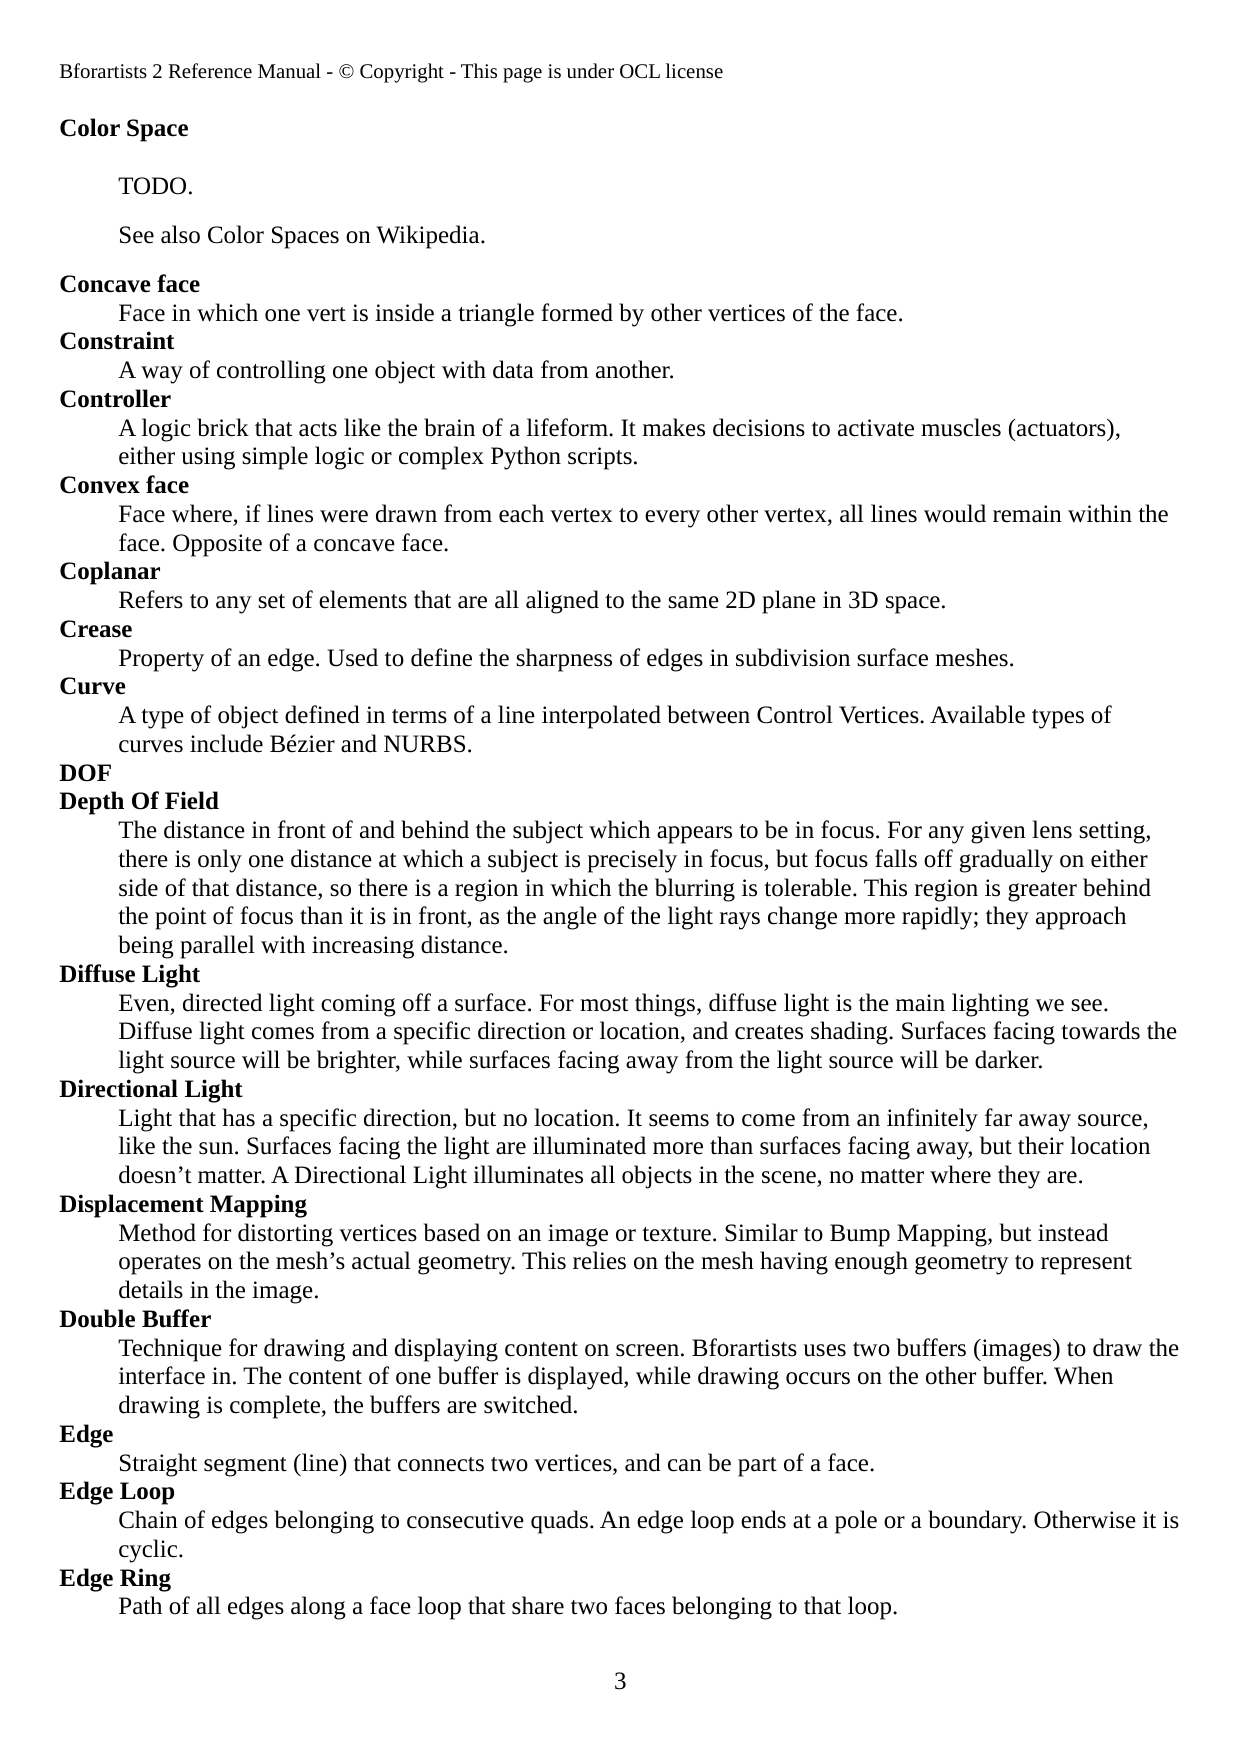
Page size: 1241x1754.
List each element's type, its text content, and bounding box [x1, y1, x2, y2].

list A type of object defined in terms of a line interpolated between Control Vertices. Available types of curves include Bézier and NURBS. [118, 700, 1181, 758]
list Straight segment (line) that connects two vertices, and can be part of a face. [118, 1448, 1181, 1476]
subtitle Color Space [59, 113, 1181, 141]
subtitle DOF Depth Of Field [59, 758, 1181, 815]
list Path of all edges along a face loop that share two faces belonging to that loop. [118, 1591, 1181, 1620]
subtitle Displacement Mapping [59, 1189, 1181, 1218]
subtitle Crease [59, 614, 1181, 643]
subtitle Double Buffer [59, 1304, 1181, 1333]
list Chain of edges belonging to consecutive quads. An edge loop ends at a pole or a boundary. Otherwise it is cyclic. [118, 1505, 1181, 1563]
subtitle Convex face [59, 470, 1181, 499]
list The distance in front of and behind the subject which appears to be in focus. For any given lens setting, there is only one distance at which a subject is precisely in focus, but focus falls off gradually on either side of that distance, so there is a region in which the blurring is tolerable. This region is greater behind the point of focus than it is in front, as the angle of the light rays change more rapidly; they approach being parallel with increasing distance. [118, 815, 1181, 959]
subtitle Concave face [59, 269, 1181, 298]
text TODO. [118, 171, 1181, 199]
list Technique for drawing and displaying content on screen. Bforartists uses two buffers (images) to draw the interface in. The content of one buffer is displayed, while drawing occurs on the other buffer. When drawing is complete, the buffers are switched. [118, 1333, 1181, 1419]
subtitle Edge [59, 1419, 1181, 1448]
text See also Color Spaces on Wikipedia. [118, 220, 1181, 249]
list Property of an edge. Used to define the sharpness of edges in subdivision surface meshes. [118, 643, 1181, 671]
list Method for distorting vertices based on an image or texture. Similar to Bump Mapping, but instead operates on the mesh’s actual geometry. This relies on the mesh having enough geometry to represent details in the image. [118, 1218, 1181, 1304]
subtitle Edge Loop [59, 1476, 1181, 1505]
list Face where, if lines were drawn from each vertex to every other vertex, all lines would remain within the face. Opposite of a concave face. [118, 499, 1181, 556]
subtitle Constraint [59, 326, 1181, 355]
subtitle Edge Ring [59, 1563, 1181, 1591]
subtitle Curve [59, 671, 1181, 700]
subtitle Diffuse Light [59, 959, 1181, 988]
list Light that has a specific direction, but no location. It seems to come from an infinitely far away source, like the sun. Surfaces facing the light are illuminated more than surfaces facing away, but their location doesn’t matter. A Directional Light illuminates all objects in the scene, no matter where they are. [118, 1103, 1181, 1189]
list Even, directed light coming off a surface. For most things, diffuse light is the main lighting we see. Diffuse light comes from a specific direction or location, and creates shading. Surfaces facing towards the light source will be brighter, while surfaces facing away from the light source will be darker. [118, 988, 1181, 1074]
list Face in which one vert is inside a triangle formed by other vertices of the face. [118, 298, 1181, 326]
list A way of controlling one object with data from another. [118, 355, 1181, 384]
list A logic brick that acts like the brain of a lifeform. It makes decisions to activate muscles (actuators), either using simple logic or complex Python scripts. [118, 413, 1181, 470]
subtitle Coplanar [59, 556, 1181, 585]
list Refers to any set of elements that are all aligned to the same 2D plane in 3D space. [118, 585, 1181, 614]
subtitle Controller [59, 384, 1181, 413]
subtitle Directional Light [59, 1074, 1181, 1103]
